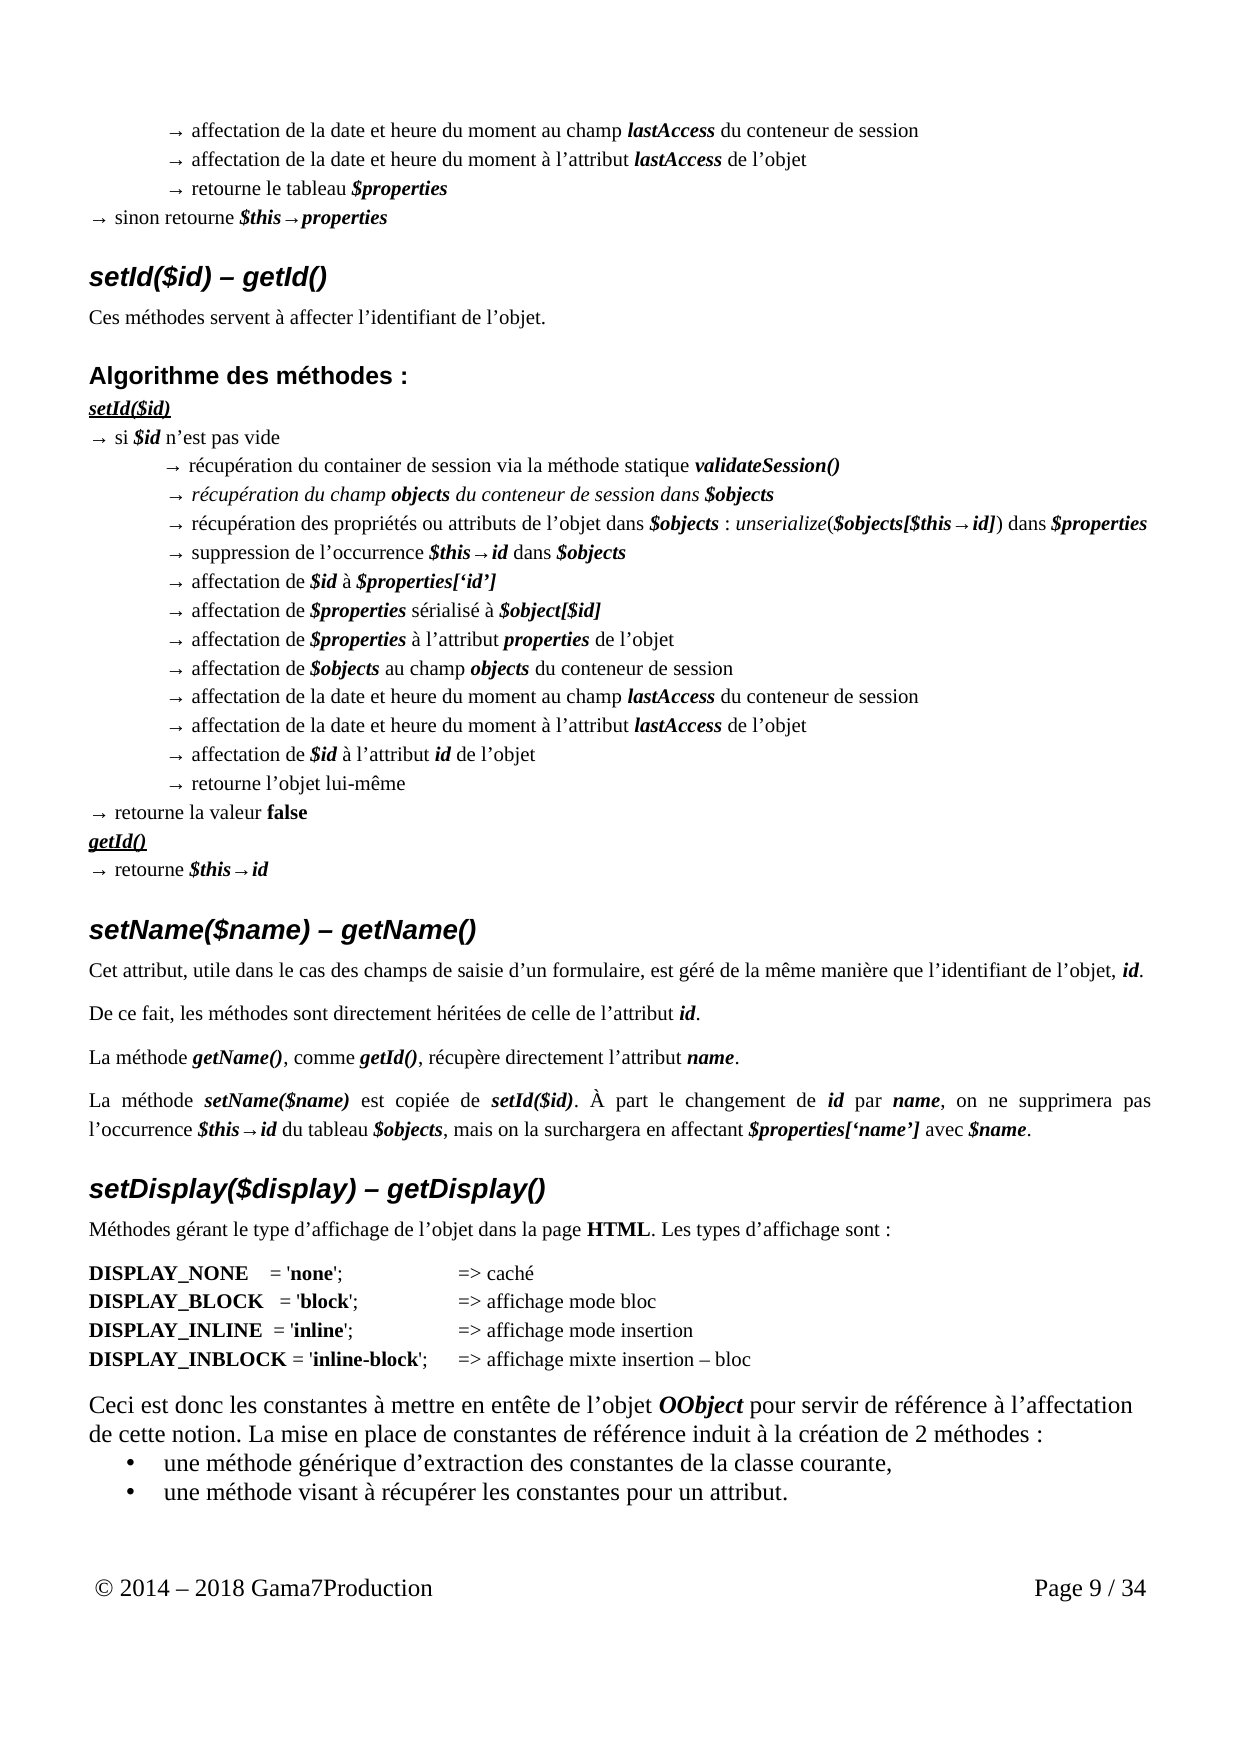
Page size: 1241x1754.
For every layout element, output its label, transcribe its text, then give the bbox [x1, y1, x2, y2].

text De ce fait, les méthodes sont directement héritées de celle de l’attribut id. [88, 1001, 1152, 1025]
text → affectation de $id à l’attribut id de l’objet [165, 742, 1152, 766]
text Ces méthodes servent à affecter l’identifiant de l’objet. [88, 305, 1152, 329]
subtitle setId($id) – getId() [88, 261, 1152, 292]
text getId() [88, 828, 1152, 853]
text DISPLAY_INBLOCK = 'inline-block'; => affichage mixte insertion – bloc [88, 1347, 1152, 1371]
text → affectation de la date et heure du moment à l’attribut lastAccess de l’objet [165, 147, 1152, 171]
subtitle setDisplay($display) – getDisplay() [88, 1173, 1152, 1205]
text → récupération du champ objects du conteneur de session dans $objects [165, 482, 1152, 506]
text Ceci est donc les constantes à mettre en entête de l’objet OObject pour servir de référence à l’affectation de cette notion. La mise en place de constantes de référence induit à la création de 2 méthodes : [88, 1391, 1152, 1448]
text → retourne l’objet lui-même [165, 771, 1152, 795]
text DISPLAY_INLINE = 'inline'; => affichage mode insertion [88, 1318, 1152, 1342]
text → récupération du container de session via la méthode statique validateSession() [88, 453, 1152, 477]
subtitle Algorithme des méthodes : [88, 361, 1152, 389]
text setId($id) [88, 396, 1152, 420]
text → affectation de $properties sérialisé à $object[$id] [165, 598, 1152, 622]
text → affectation de $properties à l’attribut properties de l’objet [165, 627, 1152, 651]
text → retourne $this→id [88, 857, 1152, 881]
list une méthode visant à récupérer les constantes pour un attribut. [126, 1477, 1152, 1506]
text DISPLAY_NONE = 'none'; => caché [88, 1261, 1152, 1285]
text Méthodes gérant le type d’affichage de l’objet dans la page HTML. Les types d’affichage sont : [88, 1217, 1152, 1241]
text → retourne la valeur false [88, 800, 1152, 824]
text → affectation de $objects au champ objects du conteneur de session [165, 655, 1152, 679]
text → affectation de la date et heure du moment à l’attribut lastAccess de l’objet [165, 713, 1152, 737]
text → récupération des propriétés ou attributs de l’objet dans $objects : unserialize($objects[$this→id]) dans $properties [165, 511, 1152, 535]
text → affectation de la date et heure du moment au champ lastAccess du conteneur de session [165, 118, 1152, 142]
text La méthode setName($name) est copiée de setId($id). À part le changement de id par name, on ne supprimera pas l’occurrence $this→id du tableau $objects, mais on la surchargera en affectant $properties[‘name’] avec $name. [88, 1088, 1152, 1141]
text DISPLAY_BLOCK = 'block'; => affichage mode bloc [88, 1289, 1152, 1313]
text → affectation de la date et heure du moment au champ lastAccess du conteneur de session [165, 684, 1152, 708]
text → suppression de l’occurrence $this→id dans $objects [165, 540, 1152, 564]
text → si $id n’est pas vide [88, 424, 1152, 449]
text → retourne le tableau $properties [165, 176, 1152, 200]
text → sinon retourne $this→properties [88, 205, 1152, 229]
list une méthode générique d’extraction des constantes de la classe courante, [126, 1448, 1152, 1477]
text La méthode getName(), comme getId(), récupère directement l’attribut name. [88, 1044, 1152, 1069]
text Cet attribut, utile dans le cas des champs de saisie d’un formulaire, est géré de la même manière que l’identifiant de l’objet, id. [88, 958, 1152, 982]
subtitle setName($name) – getName() [88, 913, 1152, 945]
text → affectation de $id à $properties[‘id’] [165, 569, 1152, 593]
